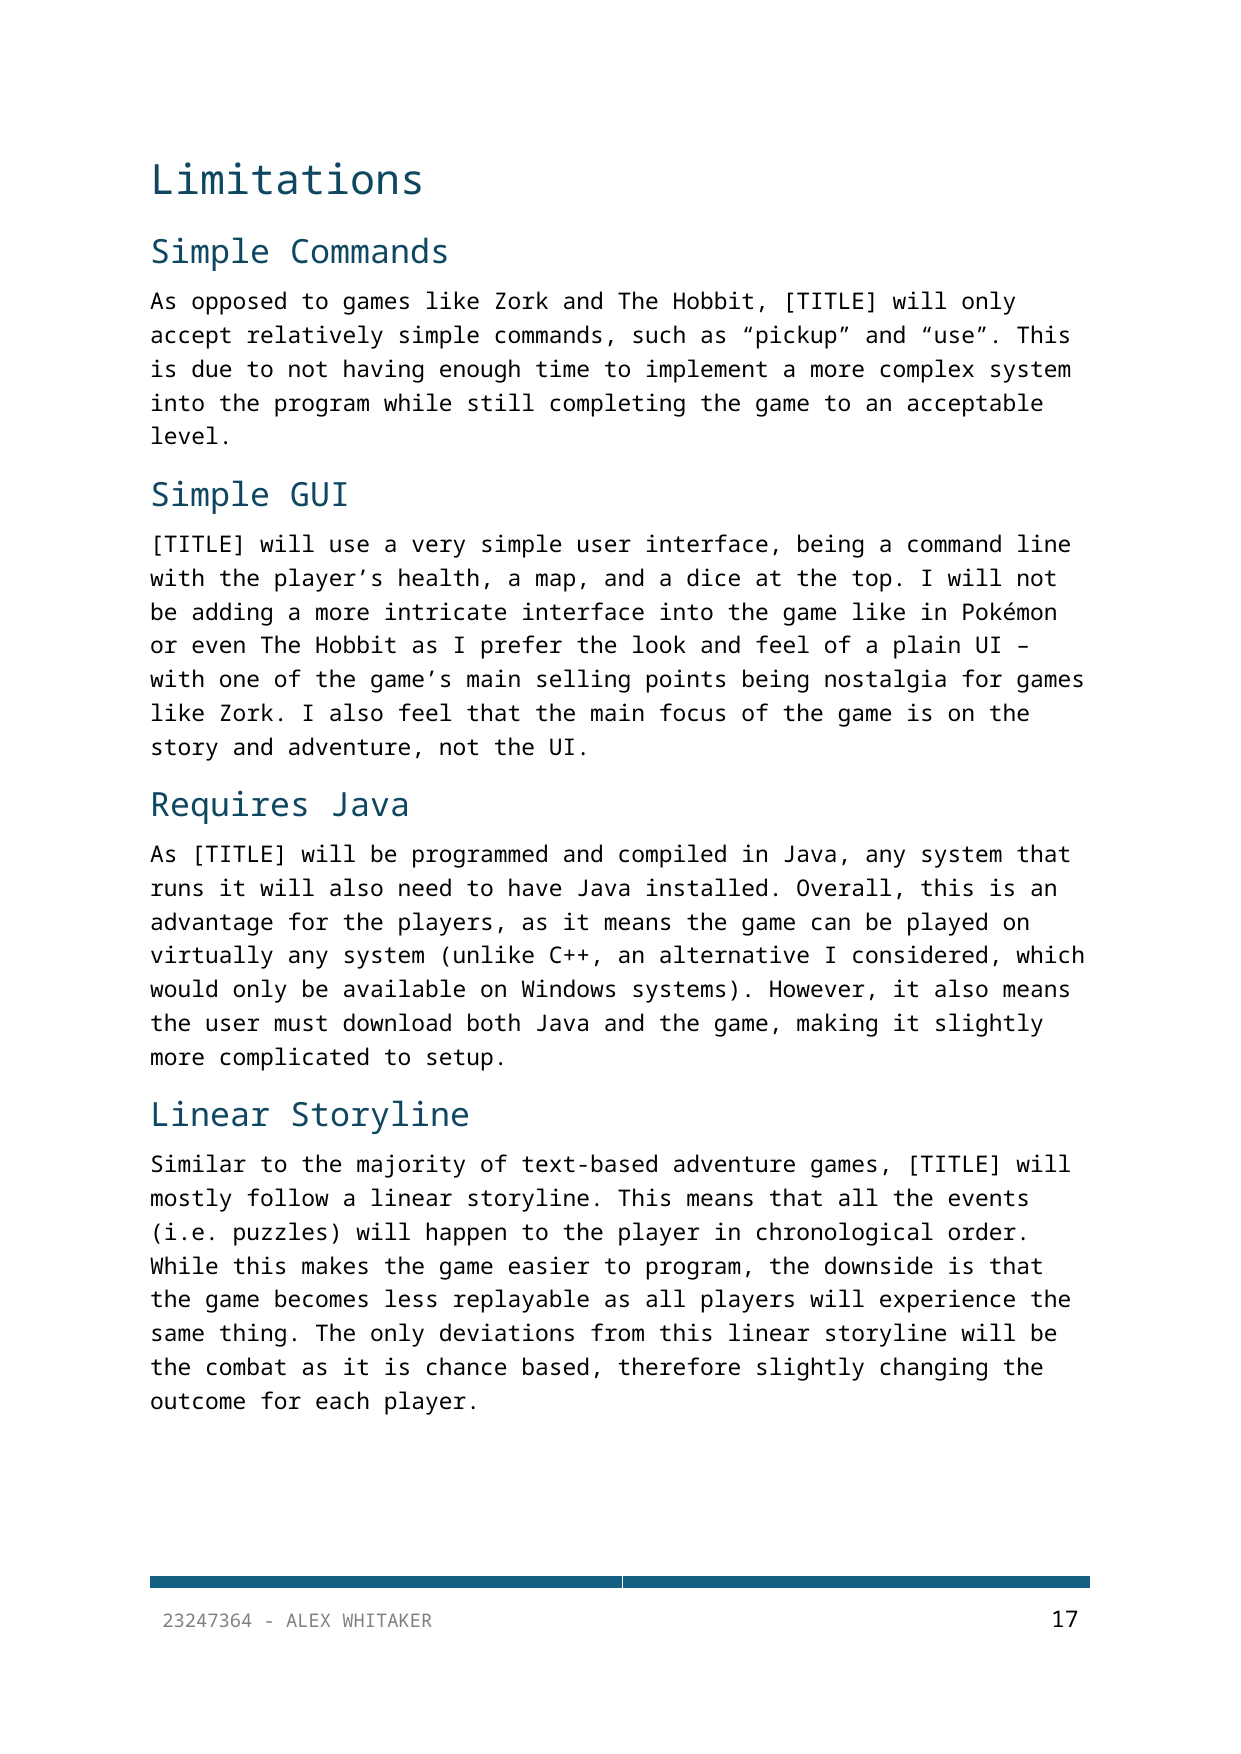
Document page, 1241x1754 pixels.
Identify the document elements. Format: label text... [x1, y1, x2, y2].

text As opposed to games like Zork and The Hobbit, [TITLE] will only accept relatively simple commands, such as “pickup” and “use”. This is due to not having enough time to implement a more complex system into the program while still completing the game to an acceptable level. [150, 285, 1090, 451]
subtitle Requires Java [150, 781, 1090, 826]
text [TITLE] will use a very simple user interface, being a command line with the player’s health, a map, and a dice at the top. I will not be adding a more intricate interface into the game like in Pokémon or even The Hobbit as I prefer the look and feel of a plain UI – with one of the game’s main selling points being nostalgia for games like Zork. I also feel that the main focus of the game is on the story and adventure, not the UI. [150, 528, 1090, 762]
subtitle Simple GUI [150, 471, 1090, 516]
text Similar to the majority of text-based adventure games, [TITLE] will mostly follow a linear storyline. This means that all the events (i.e. puzzles) will happen to the player in chronological order. While this makes the game easier to program, the downside is that the game becomes less replayable as all players will experience the same thing. The only deviations from this linear storyline will be the combat as it is chance based, therefore slightly changing the outcome for each player. [150, 1148, 1090, 1416]
subtitle Simple Commands [150, 228, 1090, 273]
subtitle Limitations [150, 150, 1090, 207]
text As [TITLE] will be programmed and compiled in Java, any system that runs it will also need to have Java installed. Overall, this is an advantage for the players, as it means the game can be played on virtually any system (unlike C++, an alternative I considered, which would only be available on Windows systems). However, it also means the user must download both Java and the game, making it slightly more complicated to setup. [150, 838, 1090, 1072]
subtitle Linear Storyline [150, 1091, 1090, 1136]
